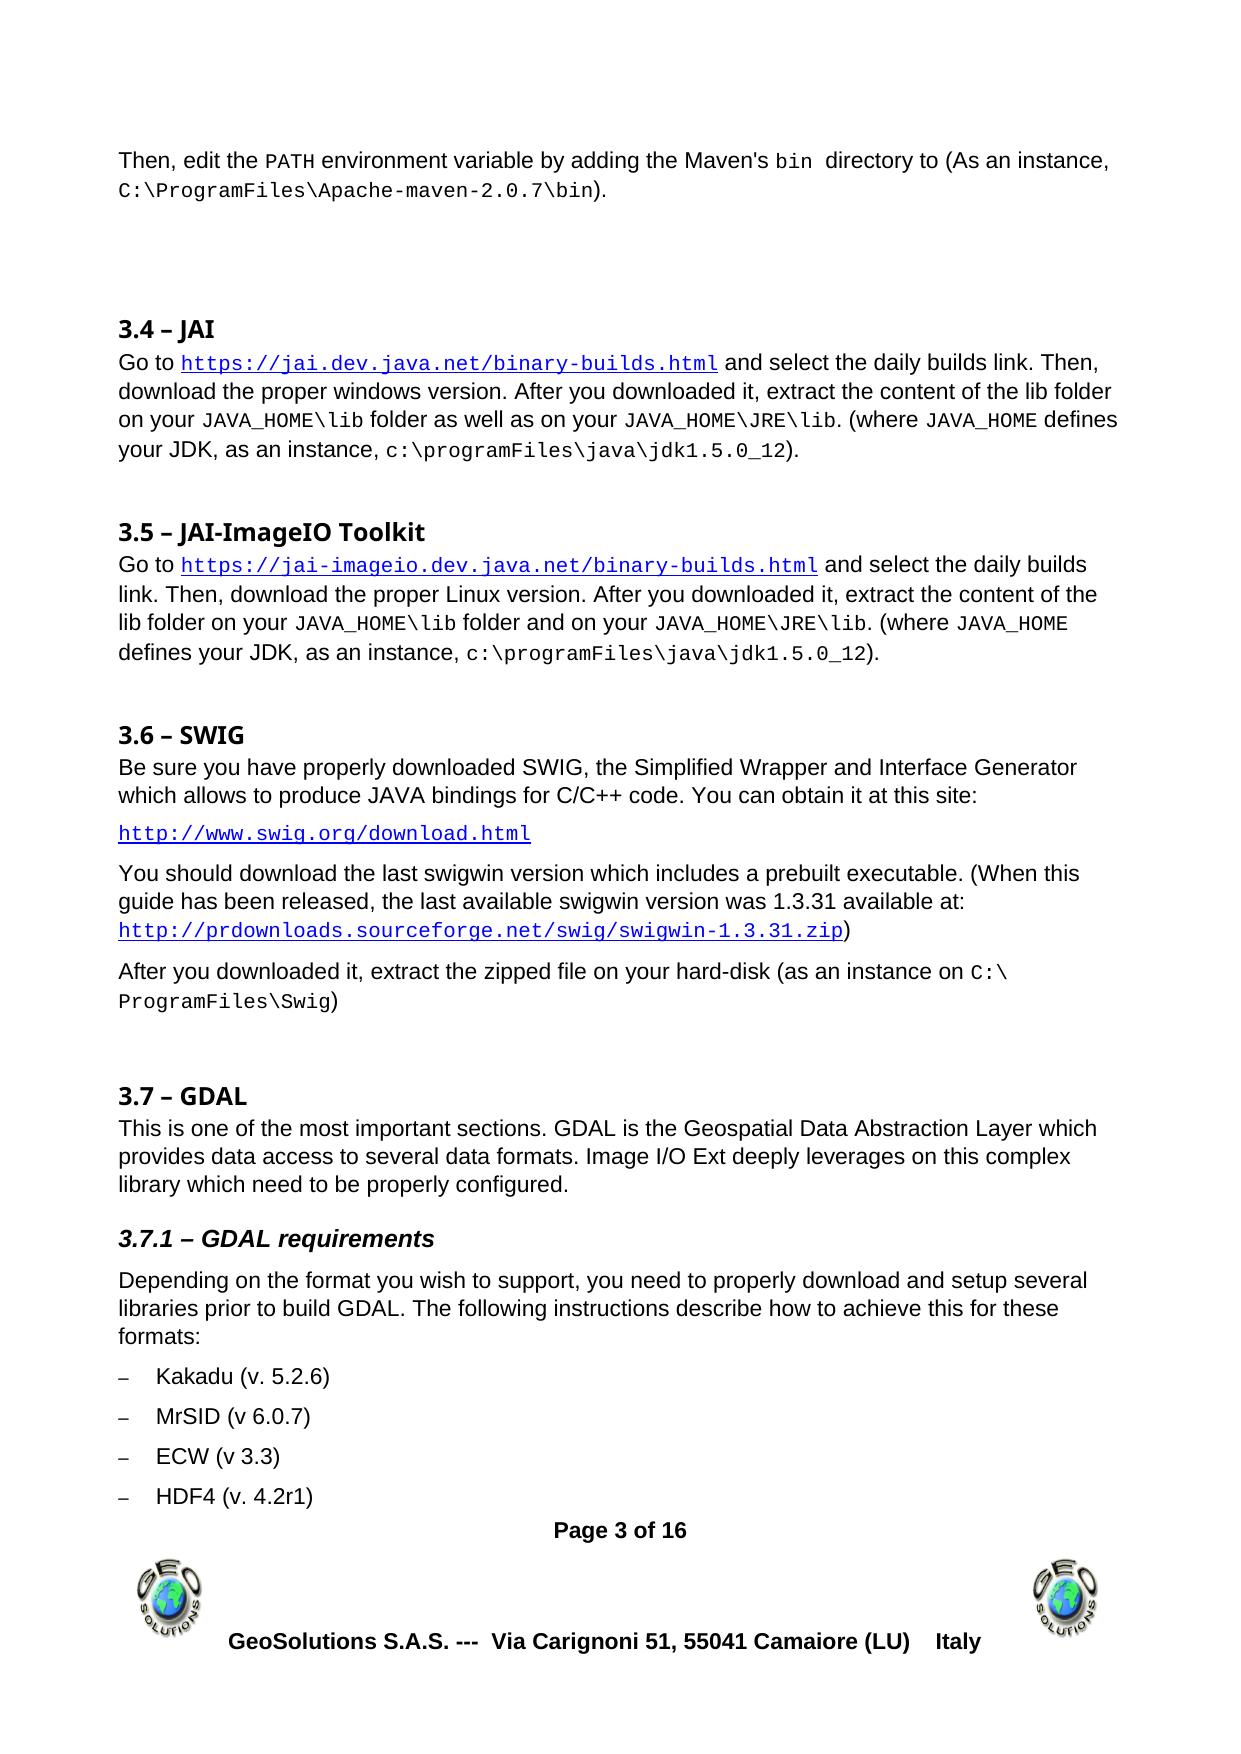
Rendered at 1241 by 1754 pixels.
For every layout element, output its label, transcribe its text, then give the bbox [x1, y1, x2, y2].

subtitle 3.7.1 – GDAL requirements [118, 1225, 1122, 1253]
text Depending on the format you wish to support, you need to properly download and setup several libraries prior to build GDAL. The following instructions describe how to achieve this for these formats: [118, 1268, 1122, 1350]
text Go to https://jai-imageio.dev.java.net/binary-builds.html and select the daily builds link. Then, download the proper Linux version. After you downloaded it, extract the content of the lib folder on your JAVA_HOME\lib folder and on your JAVA_HOME\JRE\lib. (where JAVA_HOME defines your JDK, as an instance, c:\programFiles\java\jdk1.5.0_12). [118, 552, 1122, 694]
text Then, edit the PATH environment variable by adding the Maven's bin directory to (As an instance, C:\ProgramFiles\Apache-maven-2.0.7\bin). [118, 148, 1122, 288]
list ECW (v 3.3) [118, 1444, 1122, 1469]
text Be sure you have properly downloaded SWIG, the Simplified Wrapper and Interface Generator which allows to produce JAVA bindings for C/C++ code. You can obtain it at this site: [118, 755, 1122, 809]
subtitle 3.5 – JAI-ImageIO Toolkit [118, 515, 1122, 549]
subtitle 3.4 – JAI [118, 312, 1122, 346]
list MrSID (v 6.0.7) [118, 1404, 1122, 1429]
text This is one of the most important sections. GDAL is the Geospatial Data Abstraction Layer which provides data access to several data formats. Image I/O Ext deeply leverages on this complex library which need to be properly configured. [118, 1116, 1122, 1197]
picture [1030, 1552, 1101, 1641]
text http://www.swig.org/download.html [118, 823, 1122, 847]
text You should download the last swigwin version which includes a prebuilt executable. (When this guide has been released, the last available swigwin version was 1.3.31 available at: http://prdownloads.sourceforge.net/swig/swigwin-1.3.31.zip) [118, 861, 1122, 944]
text Go to https://jai.dev.java.net/binary-builds.html and select the daily builds link. Then, download the proper windows version. After you downloaded it, extract the content of the lib folder on your JAVA_HOME\lib folder as well as on your JAVA_HOME\JRE\lib. (where JAVA_HOME defines your JDK, as an instance, c:\programFiles\java\jdk1.5.0_12). [118, 349, 1122, 491]
picture [134, 1552, 205, 1641]
text After you downloaded it, extract the zipped file on your hard-disk (as an instance on C:\ProgramFiles\Swig) [118, 958, 1122, 1015]
subtitle 3.7 – GDAL [118, 1078, 1122, 1112]
list HDF4 (v. 4.2r1) [118, 1484, 1122, 1509]
list Kakadu (v. 5.2.6) [118, 1364, 1122, 1389]
subtitle 3.6 – SWIG [118, 718, 1122, 752]
